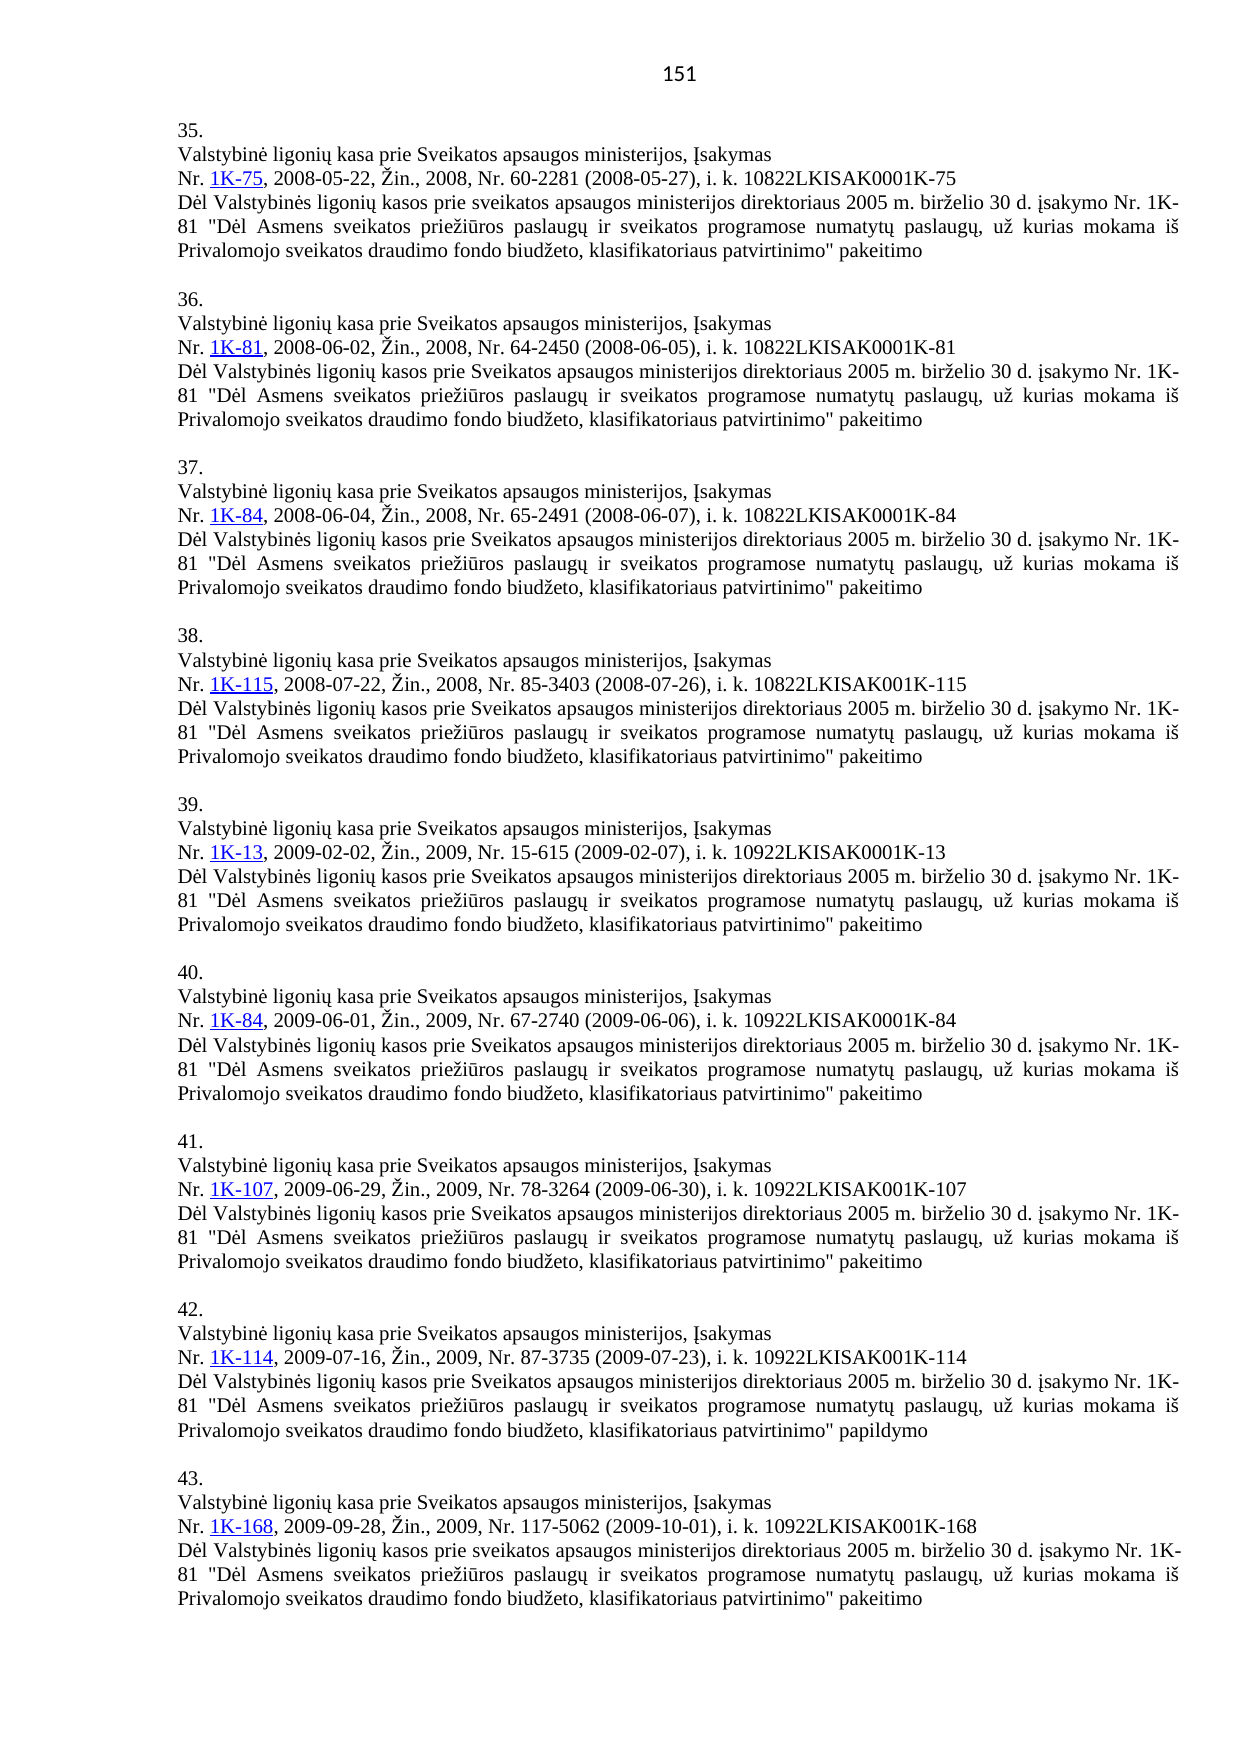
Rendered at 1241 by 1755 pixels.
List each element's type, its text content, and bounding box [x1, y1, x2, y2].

text 39. [177, 792, 1181, 816]
text Valstybinė ligonių kasa prie Sveikatos apsaugos ministerijos, Įsakymas [177, 647, 1181, 672]
text 37. [177, 455, 1181, 479]
text Dėl Valstybinės ligonių kasos prie sveikatos apsaugos ministerijos direktoriaus 2005 m. birželio 30 d. įsakymo Nr. 1K-81 "Dėl Asmens sveikatos priežiūros paslaugų ir sveikatos programose numatytų paslaugų, už kurias mokama iš Privalomojo sveikatos draudimo fondo biudžeto, klasifikatoriaus patvirtinimo" pakeitimo [177, 1538, 1181, 1610]
text 41. [177, 1129, 1181, 1153]
text Dėl Valstybinės ligonių kasos prie Sveikatos apsaugos ministerijos direktoriaus 2005 m. birželio 30 d. įsakymo Nr. 1K-81 "Dėl Asmens sveikatos priežiūros paslaugų ir sveikatos programose numatytų paslaugų, už kurias mokama iš Privalomojo sveikatos draudimo fondo biudžeto, klasifikatoriaus patvirtinimo" pakeitimo [177, 864, 1181, 936]
text Dėl Valstybinės ligonių kasos prie sveikatos apsaugos ministerijos direktoriaus 2005 m. birželio 30 d. įsakymo Nr. 1K-81 "Dėl Asmens sveikatos priežiūros paslaugų ir sveikatos programose numatytų paslaugų, už kurias mokama iš Privalomojo sveikatos draudimo fondo biudžeto, klasifikatoriaus patvirtinimo" pakeitimo [177, 190, 1181, 262]
text 40. [177, 960, 1181, 984]
text Nr. 1K-168, 2009-09-28, Žin., 2009, Nr. 117-5062 (2009-10-01), i. k. 10922LKISAK001K-168 [177, 1514, 1181, 1538]
text Nr. 1K-84, 2009-06-01, Žin., 2009, Nr. 67-2740 (2009-06-06), i. k. 10922LKISAK0001K-84 [177, 1008, 1181, 1032]
text Nr. 1K-81, 2008-06-02, Žin., 2008, Nr. 64-2450 (2008-06-05), i. k. 10822LKISAK0001K-81 [177, 335, 1181, 359]
text Valstybinė ligonių kasa prie Sveikatos apsaugos ministerijos, Įsakymas [177, 311, 1181, 335]
text 36. [177, 287, 1181, 311]
text Valstybinė ligonių kasa prie Sveikatos apsaugos ministerijos, Įsakymas [177, 1321, 1181, 1345]
text Valstybinė ligonių kasa prie Sveikatos apsaugos ministerijos, Įsakymas [177, 1490, 1181, 1514]
text Valstybinė ligonių kasa prie Sveikatos apsaugos ministerijos, Įsakymas [177, 479, 1181, 503]
text Dėl Valstybinės ligonių kasos prie Sveikatos apsaugos ministerijos direktoriaus 2005 m. birželio 30 d. įsakymo Nr. 1K-81 "Dėl Asmens sveikatos priežiūros paslaugų ir sveikatos programose numatytų paslaugų, už kurias mokama iš Privalomojo sveikatos draudimo fondo biudžeto, klasifikatoriaus patvirtinimo" pakeitimo [177, 359, 1181, 431]
text 35. [177, 118, 1181, 142]
text 38. [177, 623, 1181, 647]
text Valstybinė ligonių kasa prie Sveikatos apsaugos ministerijos, Įsakymas [177, 984, 1181, 1008]
text Dėl Valstybinės ligonių kasos prie Sveikatos apsaugos ministerijos direktoriaus 2005 m. birželio 30 d. įsakymo Nr. 1K-81 "Dėl Asmens sveikatos priežiūros paslaugų ir sveikatos programose numatytų paslaugų, už kurias mokama iš Privalomojo sveikatos draudimo fondo biudžeto, klasifikatoriaus patvirtinimo" pakeitimo [177, 1201, 1181, 1273]
text Nr. 1K-84, 2008-06-04, Žin., 2008, Nr. 65-2491 (2008-06-07), i. k. 10822LKISAK0001K-84 [177, 503, 1181, 527]
text Dėl Valstybinės ligonių kasos prie Sveikatos apsaugos ministerijos direktoriaus 2005 m. birželio 30 d. įsakymo Nr. 1K-81 "Dėl Asmens sveikatos priežiūros paslaugų ir sveikatos programose numatytų paslaugų, už kurias mokama iš Privalomojo sveikatos draudimo fondo biudžeto, klasifikatoriaus patvirtinimo" pakeitimo [177, 696, 1181, 768]
text 42. [177, 1297, 1181, 1321]
text Nr. 1K-75, 2008-05-22, Žin., 2008, Nr. 60-2281 (2008-05-27), i. k. 10822LKISAK0001K-75 [177, 166, 1181, 190]
text Nr. 1K-13, 2009-02-02, Žin., 2009, Nr. 15-615 (2009-02-07), i. k. 10922LKISAK0001K-13 [177, 840, 1181, 864]
text Dėl Valstybinės ligonių kasos prie Sveikatos apsaugos ministerijos direktoriaus 2005 m. birželio 30 d. įsakymo Nr. 1K-81 "Dėl Asmens sveikatos priežiūros paslaugų ir sveikatos programose numatytų paslaugų, už kurias mokama iš Privalomojo sveikatos draudimo fondo biudžeto, klasifikatoriaus patvirtinimo" pakeitimo [177, 527, 1181, 599]
text Valstybinė ligonių kasa prie Sveikatos apsaugos ministerijos, Įsakymas [177, 1153, 1181, 1177]
text Dėl Valstybinės ligonių kasos prie Sveikatos apsaugos ministerijos direktoriaus 2005 m. birželio 30 d. įsakymo Nr. 1K-81 "Dėl Asmens sveikatos priežiūros paslaugų ir sveikatos programose numatytų paslaugų, už kurias mokama iš Privalomojo sveikatos draudimo fondo biudžeto, klasifikatoriaus patvirtinimo" papildymo [177, 1369, 1181, 1442]
text Nr. 1K-115, 2008-07-22, Žin., 2008, Nr. 85-3403 (2008-07-26), i. k. 10822LKISAK001K-115 [177, 672, 1181, 696]
text 43. [177, 1466, 1181, 1490]
text Valstybinė ligonių kasa prie Sveikatos apsaugos ministerijos, Įsakymas [177, 142, 1181, 166]
text Nr. 1K-114, 2009-07-16, Žin., 2009, Nr. 87-3735 (2009-07-23), i. k. 10922LKISAK001K-114 [177, 1345, 1181, 1369]
text Valstybinė ligonių kasa prie Sveikatos apsaugos ministerijos, Įsakymas [177, 816, 1181, 840]
text Dėl Valstybinės ligonių kasos prie Sveikatos apsaugos ministerijos direktoriaus 2005 m. birželio 30 d. įsakymo Nr. 1K-81 "Dėl Asmens sveikatos priežiūros paslaugų ir sveikatos programose numatytų paslaugų, už kurias mokama iš Privalomojo sveikatos draudimo fondo biudžeto, klasifikatoriaus patvirtinimo" pakeitimo [177, 1032, 1181, 1105]
text Nr. 1K-107, 2009-06-29, Žin., 2009, Nr. 78-3264 (2009-06-30), i. k. 10922LKISAK001K-107 [177, 1177, 1181, 1201]
